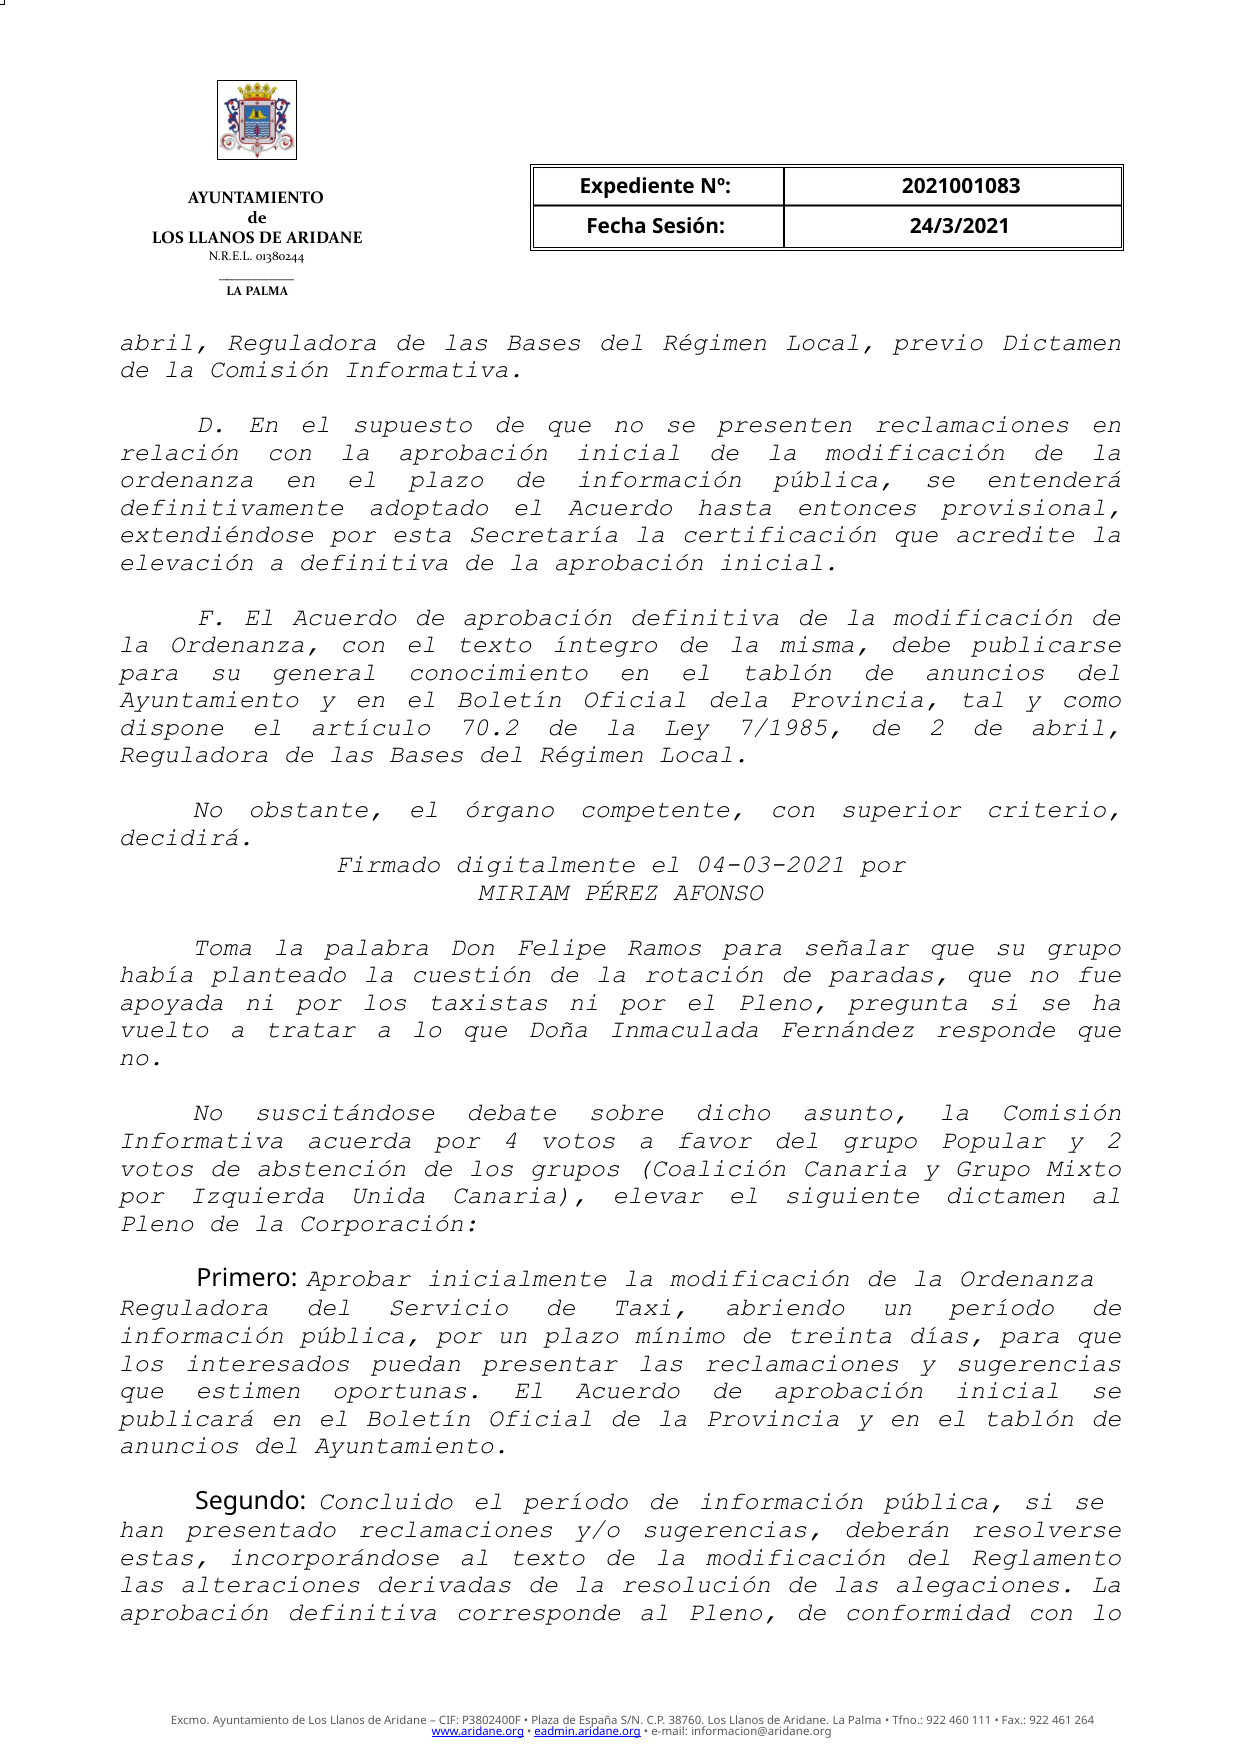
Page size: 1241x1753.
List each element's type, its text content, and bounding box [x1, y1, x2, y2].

text No suscitándose debate sobre dicho asunto, la Comisión [192, 1098, 1146, 1126]
text definitivamente adoptado el Acuerdo hasta entonces provisional, [119, 493, 1146, 521]
text por Izquierda Unida Canaria), elevar el siguiente dictamen al [119, 1182, 1146, 1209]
text para su general conocimiento en el tablón de anuncios del [119, 658, 1146, 686]
text _ [219, 266, 226, 279]
text había planteado la cuestión de la rotación de paradas, que no fue [119, 961, 1146, 988]
text anuncios del Ayuntamiento. [119, 1432, 1146, 1459]
text que estimen oportunas. El Acuerdo de aprobación inicial se [119, 1377, 1146, 1404]
text de [247, 210, 387, 227]
picture [531, 165, 1123, 250]
text vuelto a tratar a lo que Doña Inmaculada Fernández responde que [119, 1016, 1146, 1043]
text información pública, por un plazo mínimo de treinta días, para que [119, 1321, 1146, 1349]
text Excmo. Ayuntamiento de Los Llanos de Aridane – CIF: P3802400F • Plaza de España S/N. C.P. 38760. Los Llanos de Aridane. La Palma • Tfno.: 922 460 111 • Fax.: 922 461 264 [171, 1713, 1095, 1727]
text las alteraciones derivadas de la resolución de las alegaciones. La [119, 1571, 1146, 1598]
text LOS LLANOS DE ARIDANE [152, 230, 387, 247]
text 2021001083 [902, 173, 1059, 198]
text la Ordenanza, con el texto íntegro de la misma, debe publicarse [119, 631, 1146, 658]
text Segundo: Concluido el período de información pública, si se [195, 1487, 1146, 1515]
picture [218, 81, 296, 159]
text Expediente Nº: [579, 173, 761, 198]
text estas, incorporándose al texto de la modificación del Reglamento [119, 1543, 1146, 1571]
text de la Comisión Informativa. [119, 356, 1146, 383]
text ordenanza en el plazo de información pública, se entenderá [119, 466, 1146, 493]
text los interesados puedan presentar las reclamaciones y sugerencias [119, 1349, 1146, 1377]
text relación con la aprobación inicial de la modificación de la [119, 438, 1146, 466]
text LA PALMA [226, 286, 317, 298]
text no. [119, 1043, 1146, 1071]
text abril, Reguladora de las Bases del Régimen Local, previo Dictamen [119, 327, 1146, 356]
text AYUNTAMIENTO [188, 190, 387, 207]
text ________ [226, 266, 317, 282]
text Toma la palabra Don Felipe Ramos para señalar que su grupo [192, 932, 1146, 961]
text extendiéndose por esta Secretaría la certificación que acredite la [119, 521, 1146, 548]
text votos de abstención de los grupos (Coalición Canaria y Grupo Mixto [119, 1154, 1146, 1182]
text F. El Acuerdo de aprobación definitiva de la modificación de [196, 602, 1146, 631]
text han presentado reclamaciones y/o sugerencias, deberán resolverse [119, 1515, 1146, 1543]
text decidirá. [119, 822, 279, 851]
text apoyada ni por los taxistas ni por el Pleno, pregunta si se ha [119, 988, 1146, 1016]
text MIRIAM PÉREZ AFONSO [478, 878, 930, 906]
text publicará en el Boletín Oficial de la Provincia y en el tablón de [119, 1404, 1146, 1432]
text No obstante, el órgano competente, con superior criterio, [192, 795, 1146, 823]
text Primero: Aprobar inicialmente la modificación de la Ordenanza [196, 1264, 1146, 1292]
text 24/3/2021 [909, 214, 1059, 239]
text Reguladora del Servicio de Taxi, abriendo un período de [119, 1293, 1146, 1321]
text dispone el artículo 70.2 de la Ley 7/1985, de 2 de abril, [119, 713, 1146, 741]
text elevación a definitiva de la aprobación inicial. [119, 548, 1146, 576]
text D. En el supuesto de que no se presenten reclamaciones en [196, 410, 1146, 438]
text aprobación definitiva corresponde al Pleno, de conformidad con lo [119, 1598, 1146, 1626]
text Ayuntamiento y en el Boletín Oficial dela Provincia, tal y como [119, 686, 1146, 713]
text Reguladora de las Bases del Régimen Local. [119, 741, 1146, 768]
text Fecha Sesión: [586, 214, 761, 239]
text N.R.E.L. 01380244 [208, 250, 327, 262]
text _ [317, 266, 327, 282]
text Pleno de la Corporación: [119, 1209, 1146, 1237]
text www.aridane.org • eadmin.aridane.org • e-mail: informacion@aridane.org [431, 1724, 834, 1738]
text Informativa acuerda por 4 votos a favor del grupo Popular y 2 [119, 1126, 1146, 1154]
text Firmado digitalmente el 04-03-2021 por [335, 850, 930, 878]
